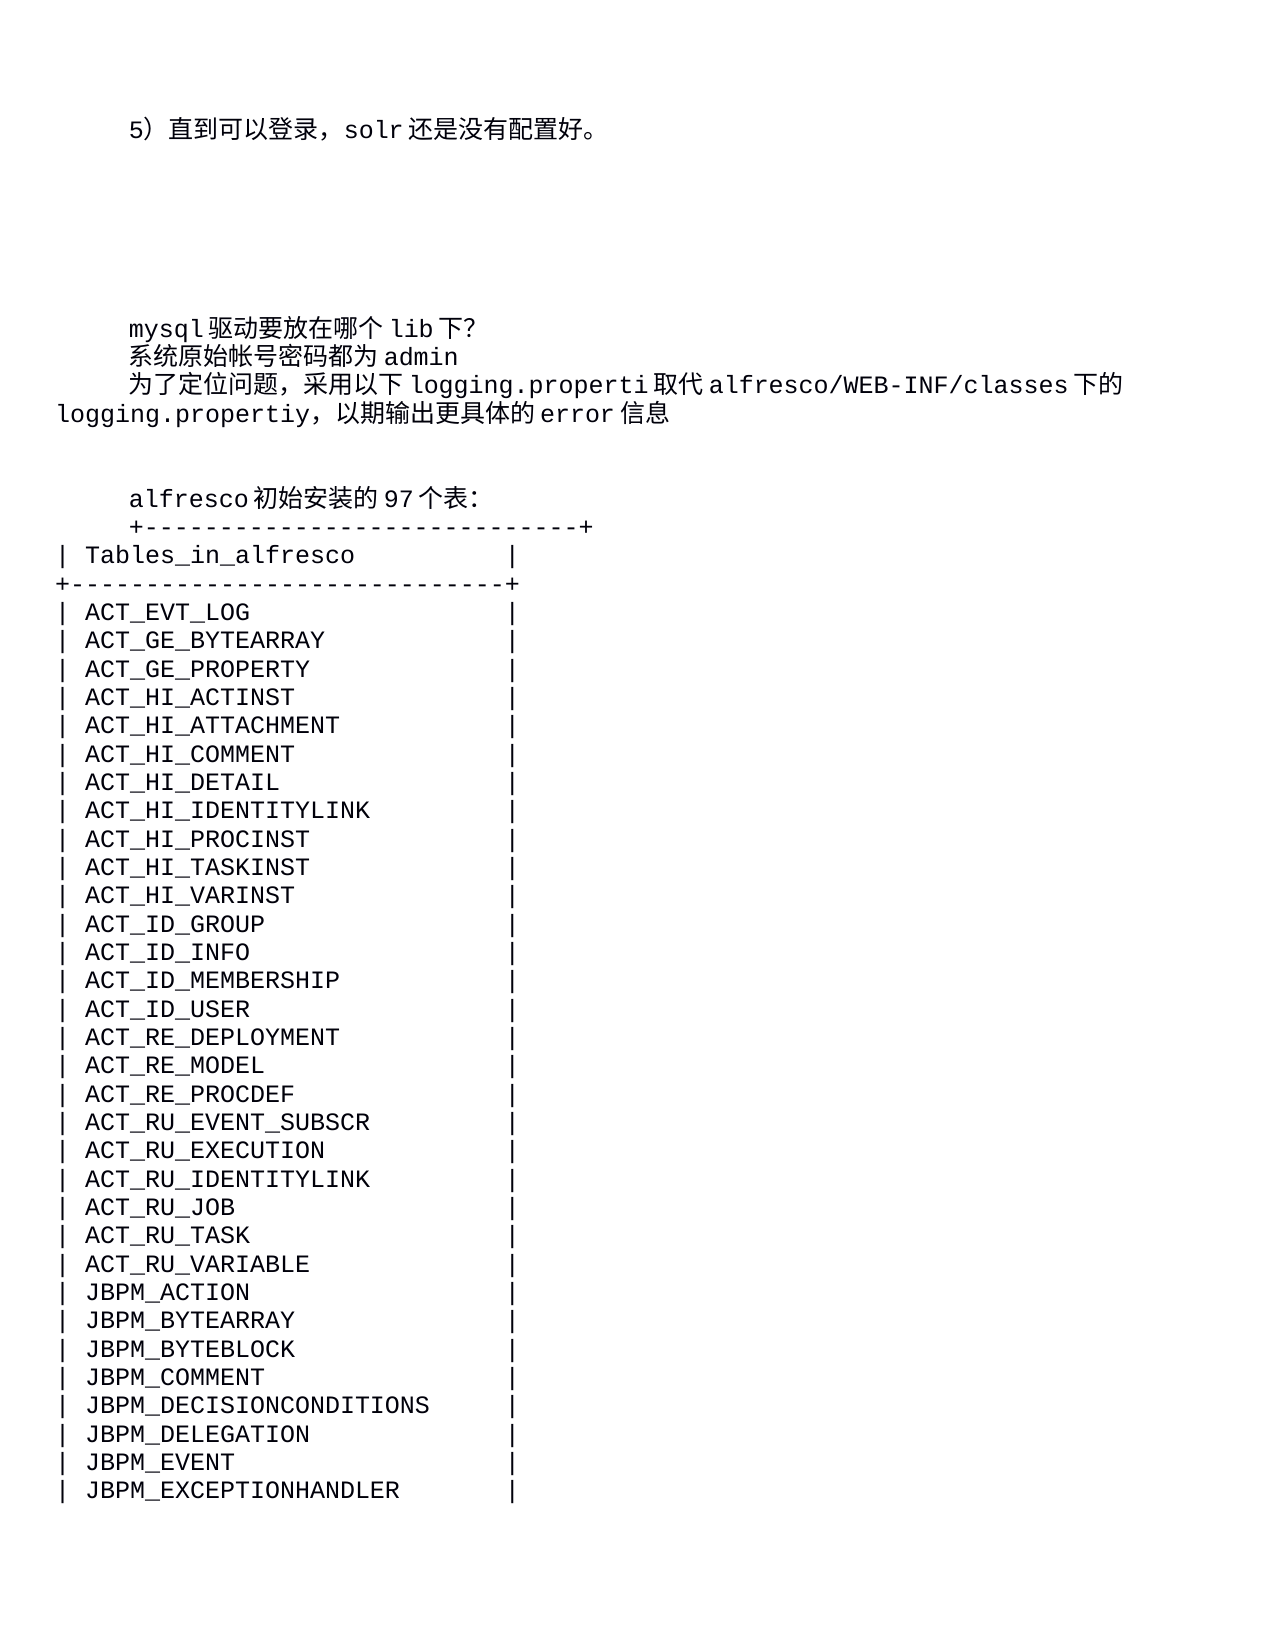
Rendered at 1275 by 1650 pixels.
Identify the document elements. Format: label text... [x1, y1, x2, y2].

text 5）直到可以登录，solr还是没有配置好。 [55, 118, 1225, 146]
text | ACT_ID_MEMBERSHIP | [55, 968, 1225, 996]
text | ACT_RE_MODEL | [55, 1053, 1225, 1081]
text | ACT_RU_IDENTITYLINK | [55, 1166, 1225, 1195]
text alfresco初始安装的97个表： [55, 486, 1225, 515]
text | ACT_RU_EVENT_SUBSCR | [55, 1110, 1225, 1138]
text | ACT_RU_EXECUTION | [55, 1138, 1225, 1166]
text | ACT_HI_PROCINST | [55, 826, 1225, 855]
text mysql驱动要放在哪个lib下？ [55, 316, 1225, 345]
text | JBPM_DELEGATION | [55, 1421, 1225, 1450]
text | ACT_HI_TASKINST | [55, 855, 1225, 883]
text +-----------------------------+ [55, 515, 1225, 543]
text | ACT_ID_INFO | [55, 940, 1225, 968]
text | ACT_RU_TASK | [55, 1223, 1225, 1251]
text | JBPM_BYTEARRAY | [55, 1308, 1225, 1336]
text +-----------------------------+ [55, 571, 1225, 600]
text | JBPM_ACTION | [55, 1280, 1225, 1308]
text | ACT_ID_GROUP | [55, 911, 1225, 940]
text | ACT_GE_PROPERTY | [55, 656, 1225, 685]
text | ACT_GE_BYTEARRAY | [55, 628, 1225, 656]
text | ACT_RE_PROCDEF | [55, 1081, 1225, 1110]
text | ACT_HI_COMMENT | [55, 741, 1225, 770]
text | ACT_HI_ACTINST | [55, 685, 1225, 713]
text | ACT_RU_VARIABLE | [55, 1251, 1225, 1280]
text | ACT_HI_ATTACHMENT | [55, 713, 1225, 741]
text | ACT_HI_VARINST | [55, 883, 1225, 911]
text | JBPM_COMMENT | [55, 1365, 1225, 1393]
text | ACT_RU_JOB | [55, 1195, 1225, 1223]
text 为了定位问题，采用以下logging.properti取代alfresco/WEB-INF/classes下的logging.propertiy，以期输出更具体的error信息 [55, 373, 1225, 430]
text | ACT_ID_USER | [55, 996, 1225, 1025]
text | JBPM_EXCEPTIONHANDLER | [55, 1478, 1225, 1506]
text | ACT_HI_IDENTITYLINK | [55, 798, 1225, 826]
text | JBPM_EVENT | [55, 1450, 1225, 1478]
text | ACT_HI_DETAIL | [55, 770, 1225, 798]
text 系统原始帐号密码都为admin [55, 345, 1225, 373]
text | ACT_RE_DEPLOYMENT | [55, 1025, 1225, 1053]
text | JBPM_BYTEBLOCK | [55, 1336, 1225, 1365]
text | ACT_EVT_LOG | [55, 600, 1225, 628]
text | JBPM_DECISIONCONDITIONS | [55, 1393, 1225, 1421]
text | Tables_in_alfresco | [55, 543, 1225, 571]
